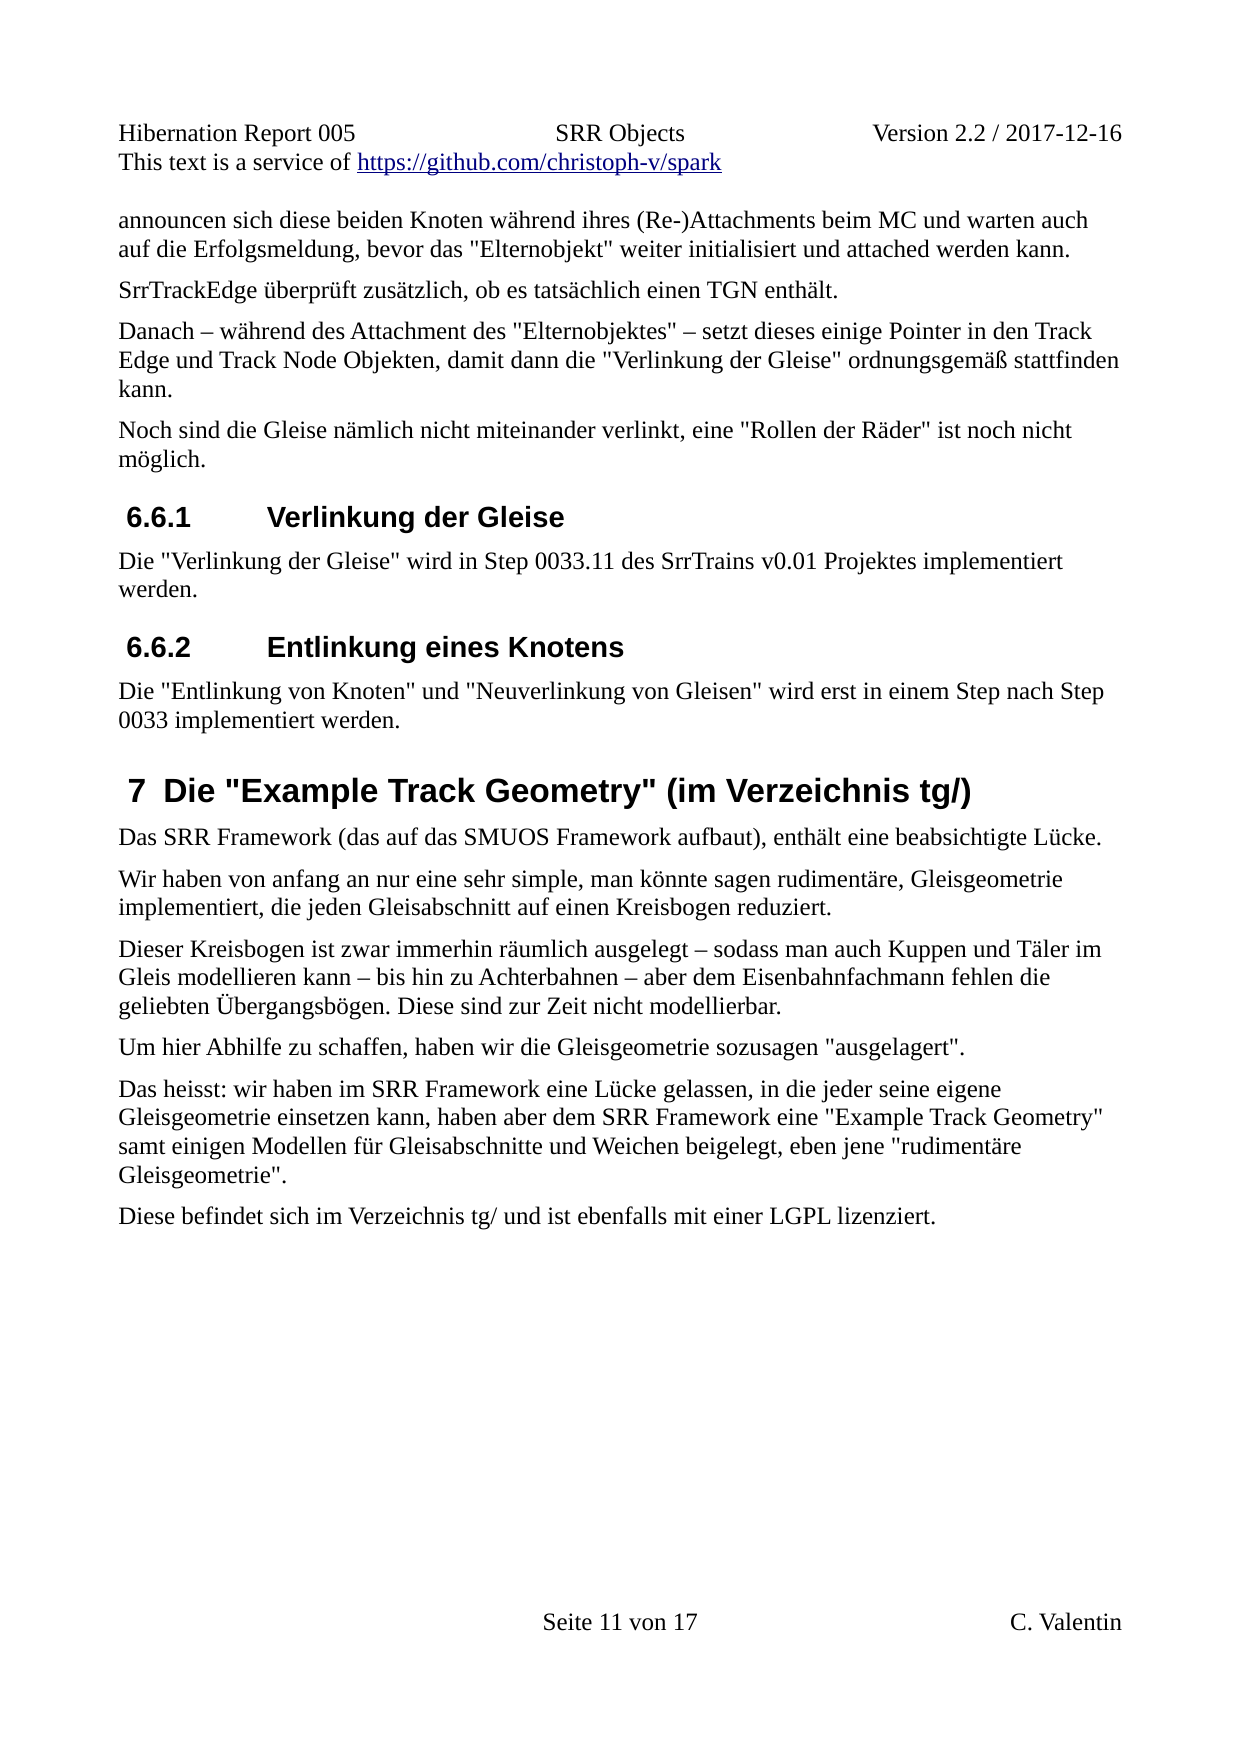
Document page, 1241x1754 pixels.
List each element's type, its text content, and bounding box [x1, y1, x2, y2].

text Danach – während des Attachment des "Elternobjektes" – setzt dieses einige Pointer in den Track Edge und Track Node Objekten, damit dann die "Verlinkung der Gleise" ordnungsgemäß stattfinden kann. [118, 316, 1122, 403]
subtitle Die "Example Track Geometry" (im Verzeichnis tg/) [118, 771, 1122, 810]
text Noch sind die Gleise nämlich nicht miteinander verlinkt, eine "Rollen der Räder" ist noch nicht möglich. [118, 415, 1122, 473]
text Um hier Abhilfe zu schaffen, haben wir die Gleisgeometrie sozusagen "ausgelagert". [118, 1032, 1122, 1061]
text Die "Entlinkung von Knoten" und "Neuverlinkung von Gleisen" wird erst in einem Step nach Step 0033 implementiert werden. [118, 676, 1122, 734]
subtitle Entlinkung eines Knotens [118, 630, 1122, 664]
text SrrTrackEdge überprüft zusätzlich, ob es tatsächlich einen TGN enthält. [118, 275, 1122, 304]
subtitle Verlinkung der Gleise [118, 500, 1122, 533]
text Das SRR Framework (das auf das SMUOS Framework aufbaut), enthält eine beabsichtigte Lücke. [118, 822, 1122, 851]
text Dieser Kreisbogen ist zwar immerhin räumlich ausgelegt – sodass man auch Kuppen und Täler im Gleis modellieren kann – bis hin zu Achterbahnen – aber dem Eisenbahnfachmann fehlen die geliebten Übergangsbögen. Diese sind zur Zeit nicht modellierbar. [118, 934, 1122, 1020]
text Wir haben von anfang an nur eine sehr simple, man könnte sagen rudimentäre, Gleisgeometrie implementiert, die jeden Gleisabschnitt auf einen Kreisbogen reduziert. [118, 864, 1122, 921]
text Die "Verlinkung der Gleise" wird in Step 0033.11 des SrrTrains v0.01 Projektes implementiert werden. [118, 546, 1122, 603]
text announcen sich diese beiden Knoten während ihres (Re-)Attachments beim MC und warten auch auf die Erfolgsmeldung, bevor das "Elternobjekt" weiter initialisiert und attached werden kann. [118, 205, 1122, 263]
text Das heisst: wir haben im SRR Framework eine Lücke gelassen, in die jeder seine eigene Gleisgeometrie einsetzen kann, haben aber dem SRR Framework eine "Example Track Geometry" samt einigen Modellen für Gleisabschnitte und Weichen beigelegt, eben jene "rudimentäre Gleisgeometrie". [118, 1074, 1122, 1189]
text Diese befindet sich im Verzeichnis tg/ und ist ebenfalls mit einer LGPL lizenziert. [118, 1201, 1122, 1230]
